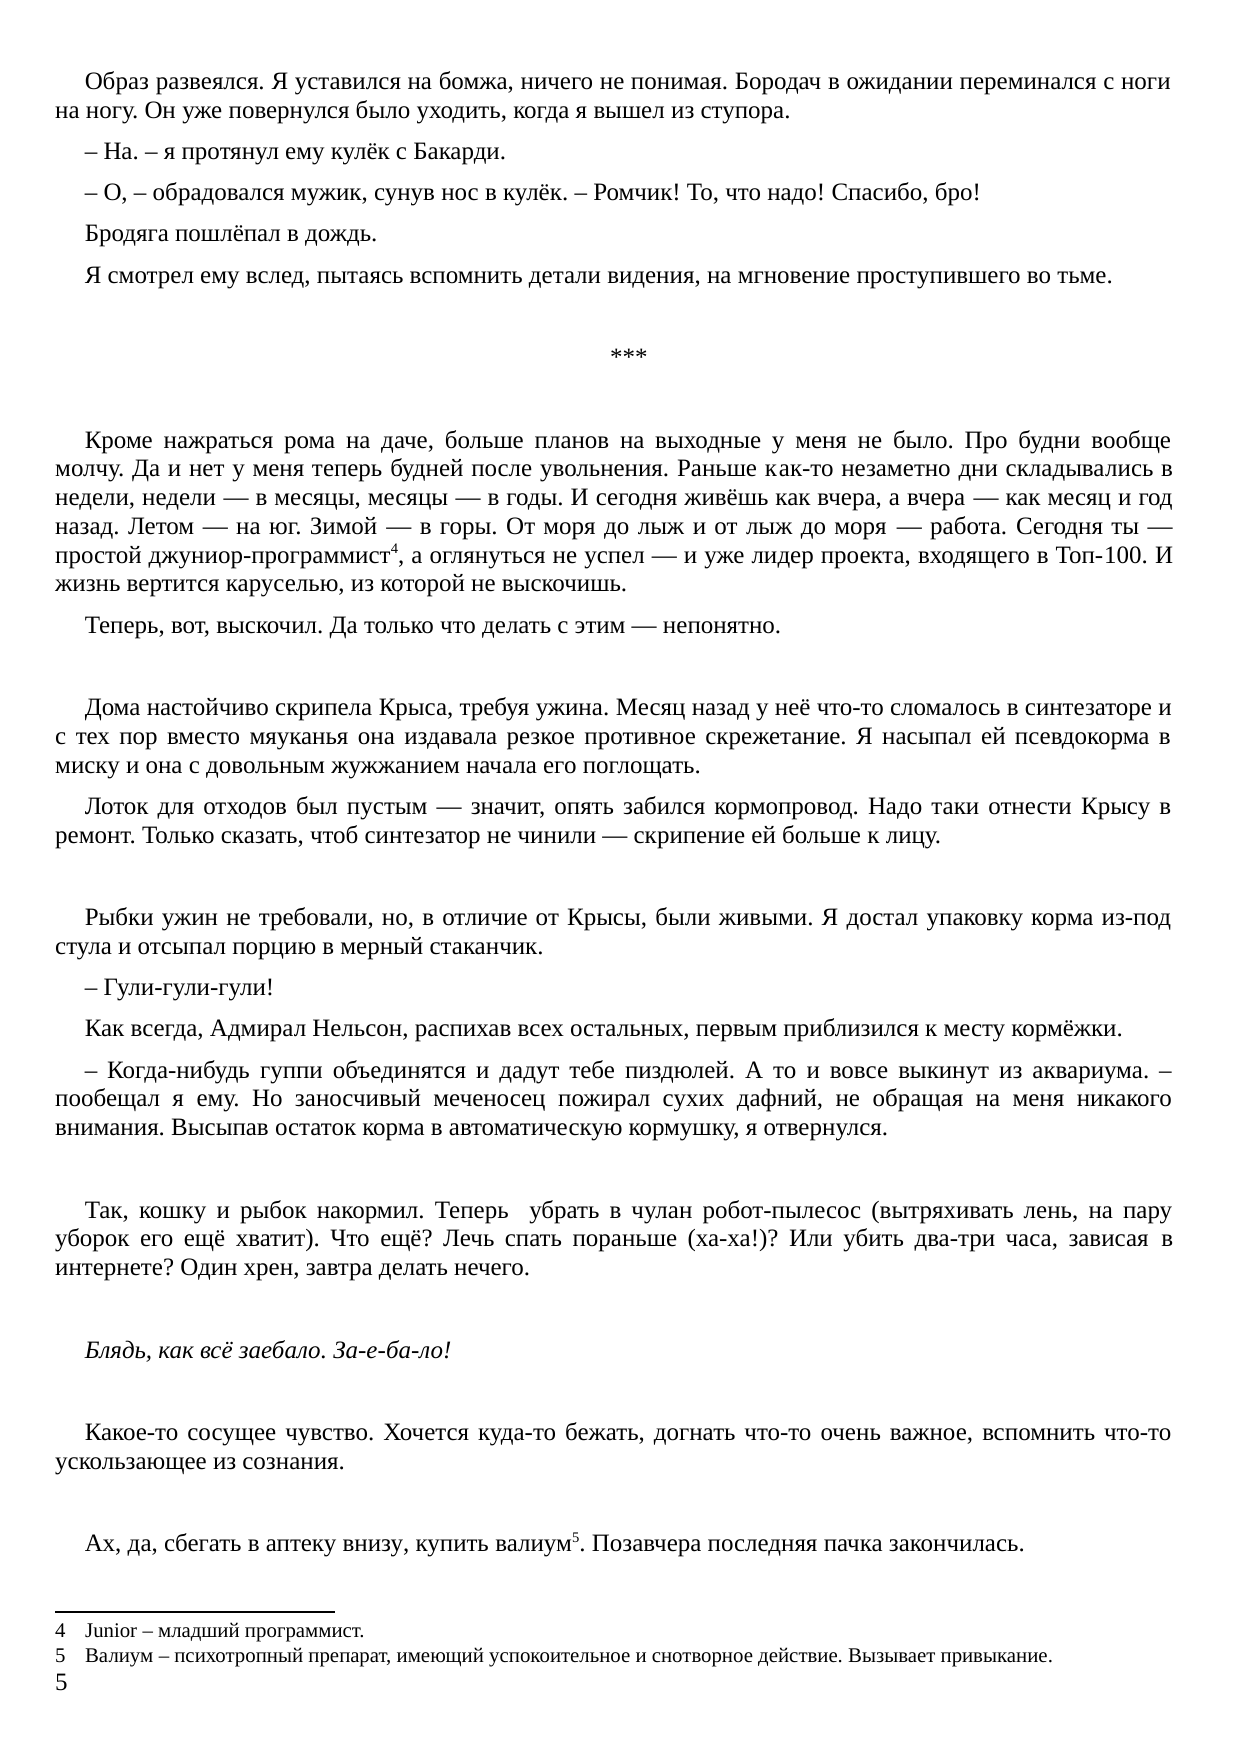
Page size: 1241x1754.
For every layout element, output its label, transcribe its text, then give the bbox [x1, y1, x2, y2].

text Так, кошку и рыбок накормил. Теперь убрать в чулан робот-пылесос (вытряхивать лень, на пару уборок его ещё хватит). Что ещё? Лечь спать пораньше (ха-ха!)? Или убить два-три часа, зависая в интернете? Один хрен, завтра делать нечего. [55, 1195, 1173, 1281]
text Рыбки ужин не требовали, но, в отличие от Крысы, были живыми. Я достал упаковку корма из-под стула и отсыпал порцию в мерный стаканчик. [55, 902, 1173, 960]
text *** [55, 342, 1173, 371]
text – На. – я протянул ему кулёк с Бакарди. [55, 136, 1173, 165]
text – О, – обрадовался мужик, сунув нос в кулёк. – Ромчик! То, что надо! Спасибо, бро! [55, 177, 1173, 206]
text Теперь, вот, выскочил. Да только что делать с этим — непонятно. [55, 610, 1173, 638]
text Блядь, как всё заебало. За-е-ба-ло! [55, 1335, 1173, 1363]
text Валиум – психотропный препарат, имеющий успокоительное и снотворное действие. Вызывает привыкание. [55, 1642, 1173, 1667]
text Бродяга пошлёпал в дождь. [55, 218, 1173, 247]
text Я смотрел ему вслед, пытаясь вспомнить детали видения, на мгновение проступившего во тьме. [55, 260, 1173, 288]
text Дома настойчиво скрипела Крыса, требуя ужина. Месяц назад у неё что-то сломалось в синтезаторе и с тех пор вместо мяуканья она издавала резкое противное скрежетание. Я насыпал ей псевдокорма в миску и она с довольным жужжанием начала его поглощать. [55, 692, 1173, 778]
text Образ развеялся. Я уставился на бомжа, ничего не понимая. Бородач в ожидании переминался с ноги на ногу. Он уже повернулся было уходить, когда я вышел из ступора. [55, 66, 1173, 123]
text Какое-то сосущее чувство. Хочется куда-то бежать, догнать что-то очень важное, вспомнить что-то ускользающее из сознания. [55, 1417, 1173, 1475]
text Ах, да, сбегать в аптеку внизу, купить валиум. Позавчера последняя пачка закончилась. [55, 1528, 1173, 1557]
text Junior – младший программист. [55, 1618, 1173, 1642]
text – Когда-нибудь гуппи объединятся и дадут тебе пиздюлей. А то и вовсе выкинут из аквариума. – пообещал я ему. Но заносчивый меченосец пожирал сухих дафний, не обращая на меня никакого внимания. Высыпав остаток корма в автоматическую кормушку, я отвернулся. [55, 1055, 1173, 1141]
text Как всегда, Адмирал Нельсон, распихав всех остальных, первым приблизился к месту кормёжки. [55, 1013, 1173, 1042]
text – Гули-гули-гули! [55, 972, 1173, 1001]
text Кроме нажраться рома на даче, больше планов на выходные у меня не было. Про будни вообще молчу. Да и нет у меня теперь будней после увольнения. Раньше как-то незаметно дни складывались в недели, недели — в месяцы, месяцы — в годы. И сегодня живёшь как вчера, а вчера — как месяц и год назад. Летом — на юг. Зимой — в горы. От моря до лыж и от лыж до моря — работа. Сегодня ты — простой джуниор-программист, а оглянуться не успел — и уже лидер проекта, входящего в Топ-100. И жизнь вертится каруселью, из которой не выскочишь. [55, 425, 1173, 597]
text Лоток для отходов был пустым — значит, опять забился кормопровод. Надо таки отнести Крысу в ремонт. Только сказать, чтоб синтезатор не чинили — скрипение ей больше к лицу. [55, 791, 1173, 848]
